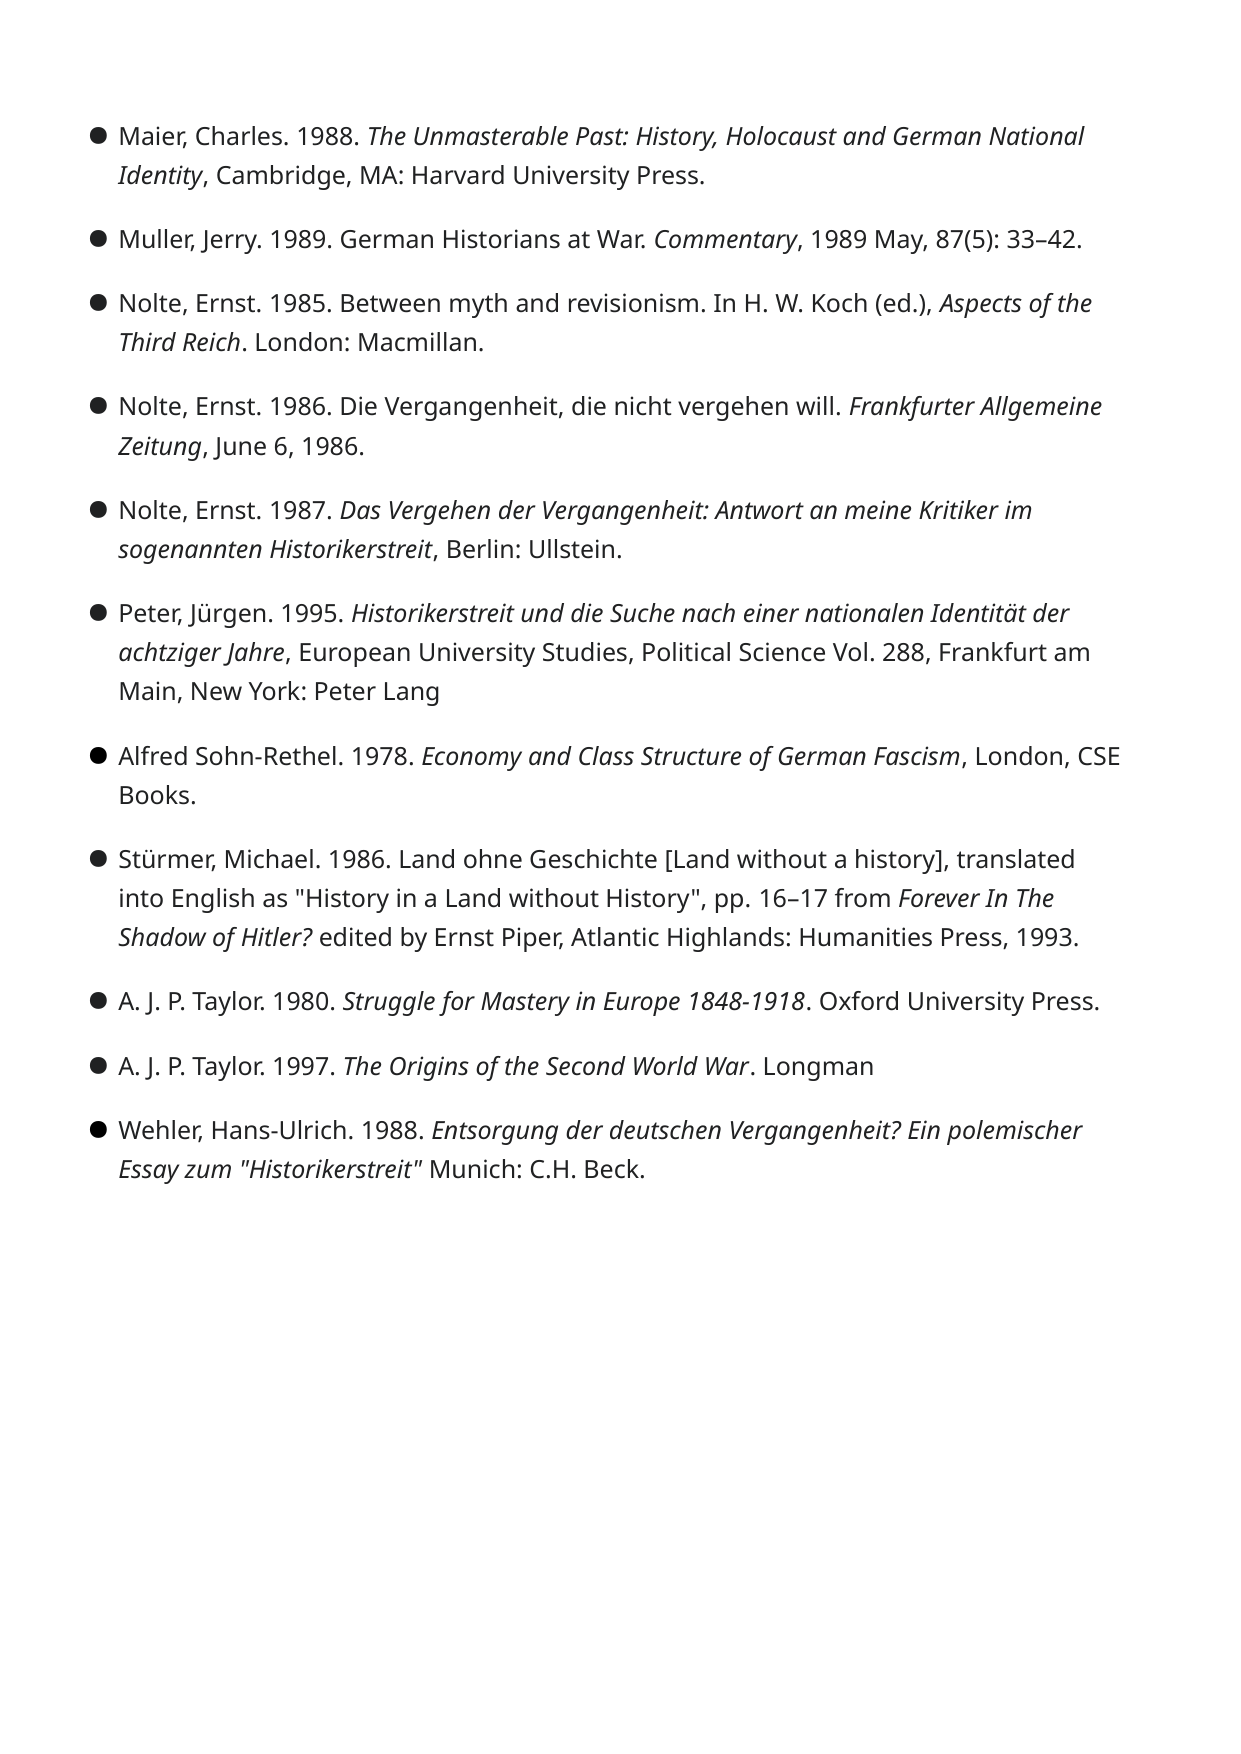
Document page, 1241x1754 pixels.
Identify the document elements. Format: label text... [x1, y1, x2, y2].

list A. J. P. Taylor. 1997. The Origins of the Second World War. Longman [118, 1048, 1122, 1082]
list A. J. P. Taylor. 1980. Struggle for Mastery in Europe 1848-1918. Oxford University Press. [118, 984, 1122, 1018]
list Nolte, Ernst. 1985. Between myth and revisionism. In H. W. Koch (ed.), Aspects of the Third Reich. London: Macmillan. [118, 286, 1122, 359]
list Wehler, Hans-Ulrich. 1988. Entsorgung der deutschen Vergangenheit? Ein polemischer Essay zum "Historikerstreit" Munich: C.H. Beck. [118, 1112, 1122, 1186]
list Nolte, Ernst. 1987. Das Vergehen der Vergangenheit: Antwort an meine Kritiker im sogenannten Historikerstreit, Berlin: Ullstein. [118, 492, 1122, 566]
list Nolte, Ernst. 1986. Die Vergangenheit, die nicht vergehen will. Frankfurter Allgemeine Zeitung, June 6, 1986. [118, 389, 1122, 462]
list Maier, Charles. 1988. The Unmasterable Past: History, Holocaust and German National Identity, Cambridge, MA: Harvard University Press. [118, 118, 1122, 191]
list Stürmer, Michael. 1986. Land ohne Geschichte [Land without a history], translated into English as "History in a Land without History", pp. 16–17 from Forever In The Shadow of Hitler? edited by Ernst Piper, Atlantic Highlands: Humanities Press, 1993. [118, 841, 1122, 954]
list Muller, Jerry. 1989. German Historians at War. Commentary, 1989 May, 87(5): 33–42. [118, 221, 1122, 256]
list Peter, Jürgen. 1995. Historikerstreit und die Suche nach einer nationalen Identität der achtziger Jahre, European University Studies, Political Science Vol. 288, Frankfurt am Main, New York: Peter Lang [118, 596, 1122, 708]
list Alfred Sohn-Rethel. 1978. Economy and Class Structure of German Fascism, London, CSE Books. [118, 738, 1122, 811]
